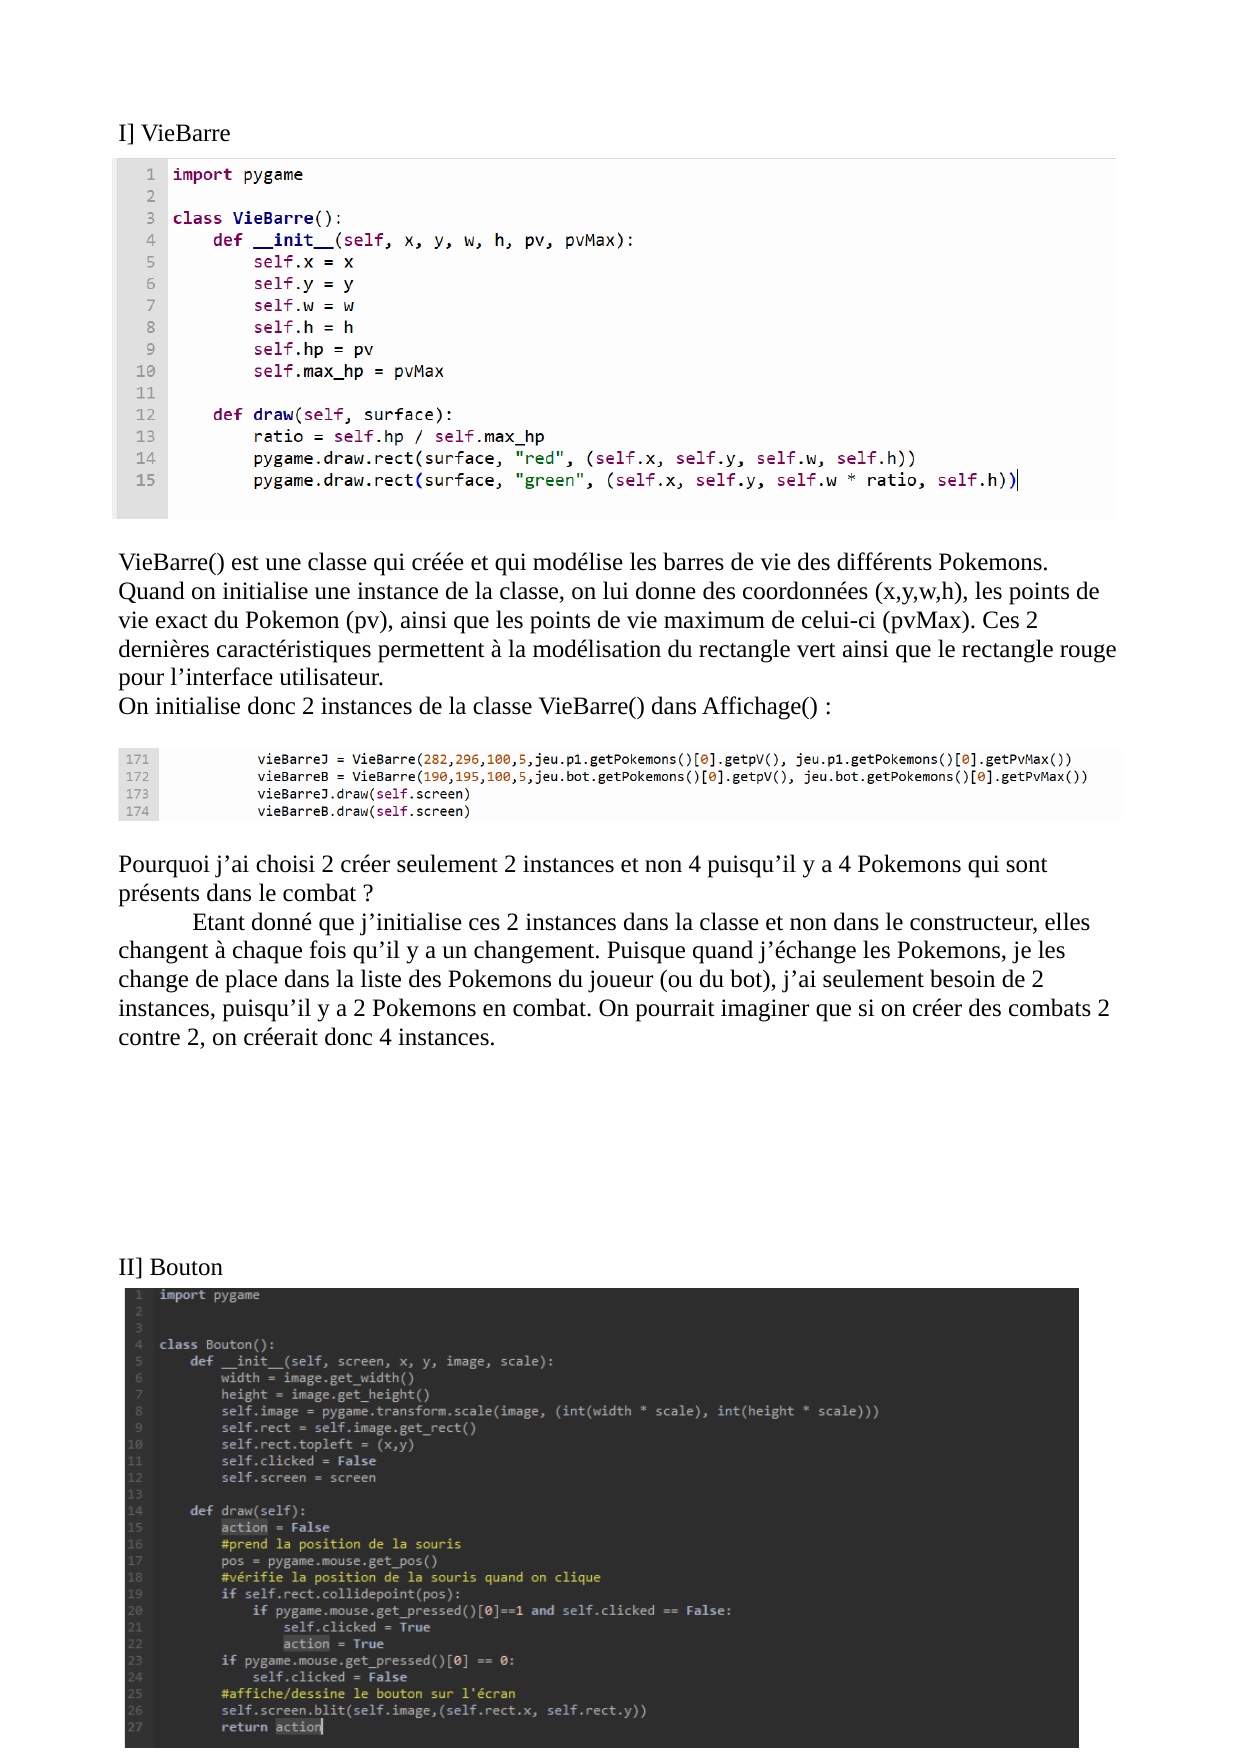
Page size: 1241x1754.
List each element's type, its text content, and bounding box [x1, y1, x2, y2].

picture [124, 1288, 1079, 1748]
picture [111, 158, 1116, 519]
text Etant donné que j’initialise ces 2 instances dans la classe et non dans le constructeur, elles changent à chaque fois qu’il y a un changement. Puisque quand j’échange les Pokemons, je les change de place dans la liste des Pokemons du joueur (ou du bot), j’ai seulement besoin de 2 instances, puisqu’il y a 2 Pokemons en combat. On pourrait imaginer que si on créer des combats 2 contre 2, on créerait donc 4 instances. [118, 907, 1122, 1050]
text VieBarre() est une classe qui créée et qui modélise les barres de vie des différents Pokemons. [118, 547, 1122, 576]
text I] VieBarre [118, 118, 1122, 147]
text On initialise donc 2 instances de la classe VieBarre() dans Affichage() : [118, 691, 1122, 720]
text Quand on initialise une instance de la classe, on lui donne des coordonnées (x,y,w,h), les points de vie exact du Pokemon (pv), ainsi que les points de vie maximum de celui-ci (pvMax). Ces 2 dernières caractéristiques permettent à la modélisation du rectangle vert ainsi que le rectangle rouge pour l’interface utilisateur. [118, 576, 1122, 691]
picture [118, 748, 1123, 821]
text II] Bouton [118, 1252, 1122, 1280]
text Pourquoi j’ai choisi 2 créer seulement 2 instances et non 4 puisqu’il y a 4 Pokemons qui sont présents dans le combat ? [118, 849, 1122, 907]
